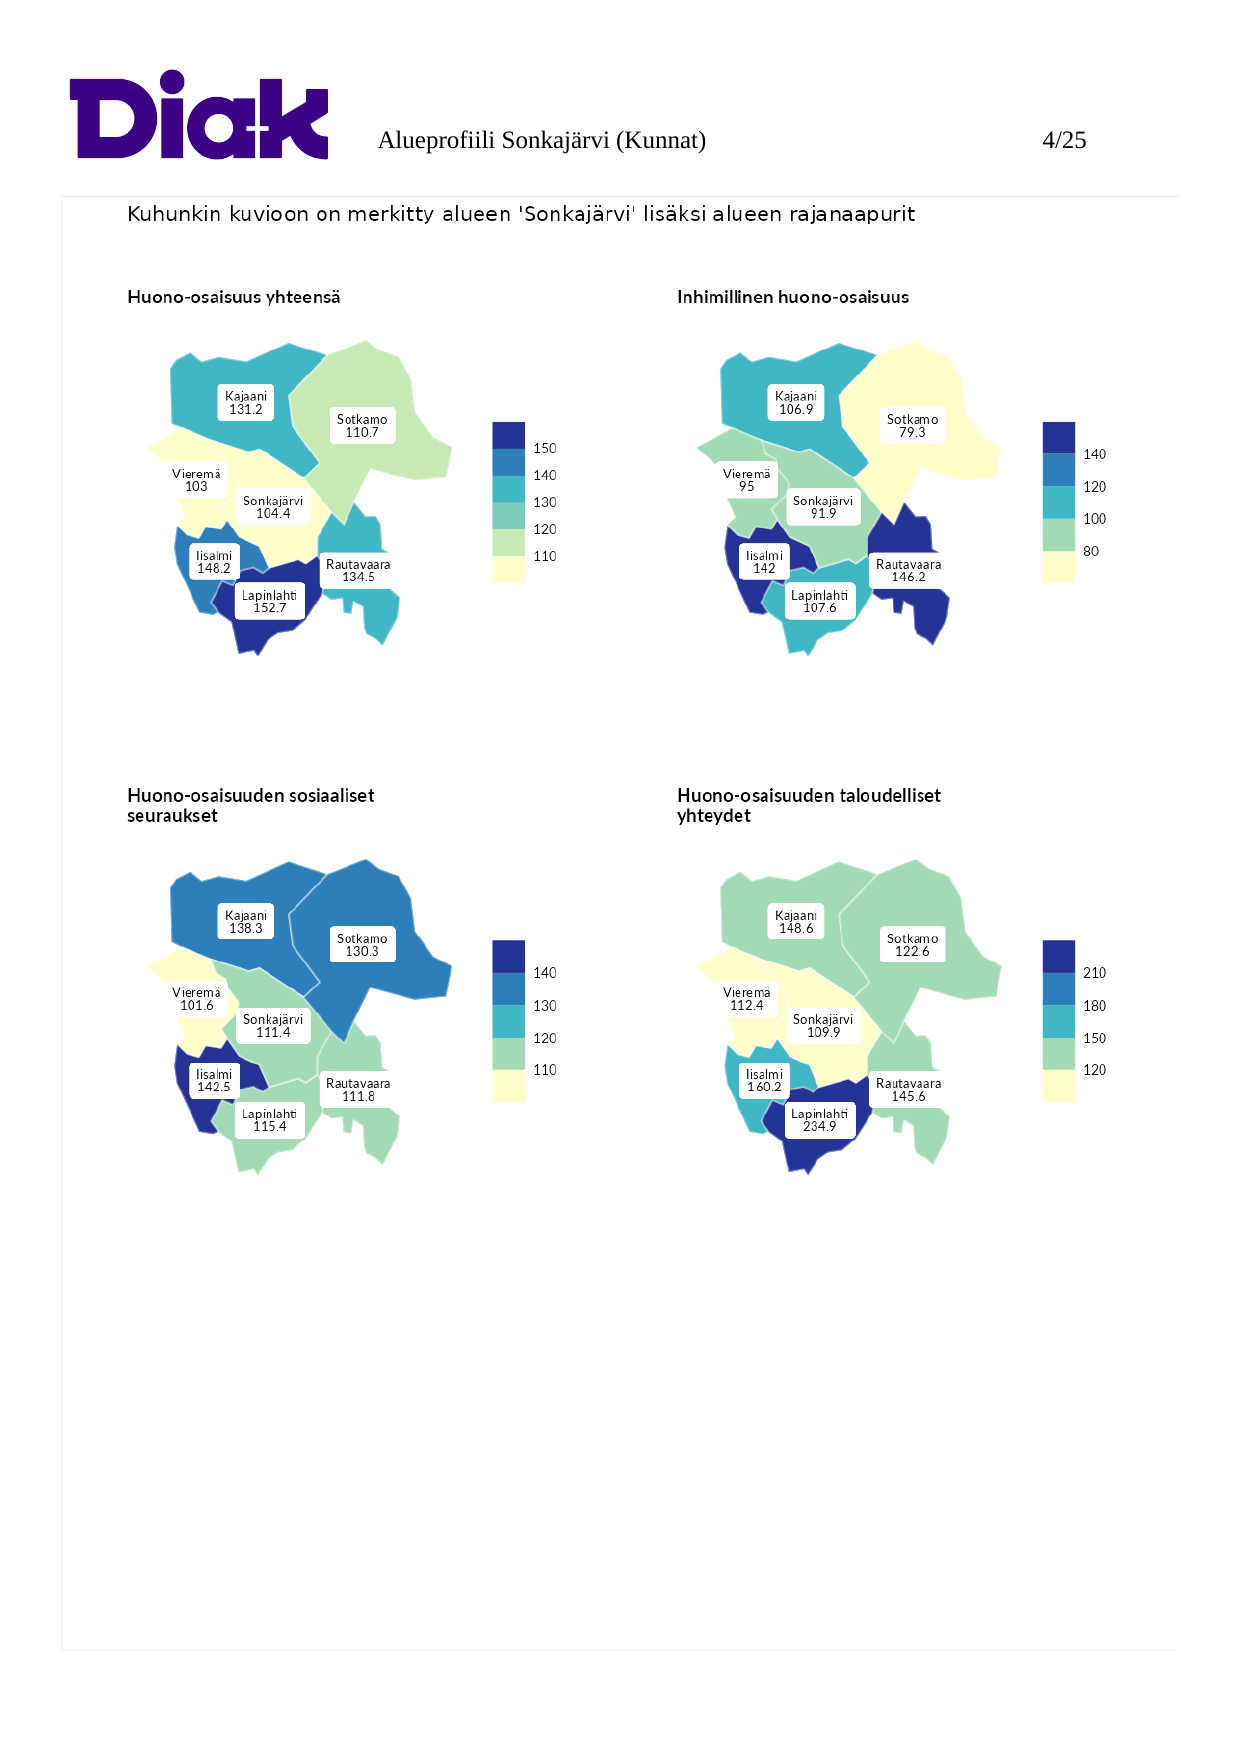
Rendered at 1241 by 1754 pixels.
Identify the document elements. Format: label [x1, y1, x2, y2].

picture [61, 196, 1179, 1651]
